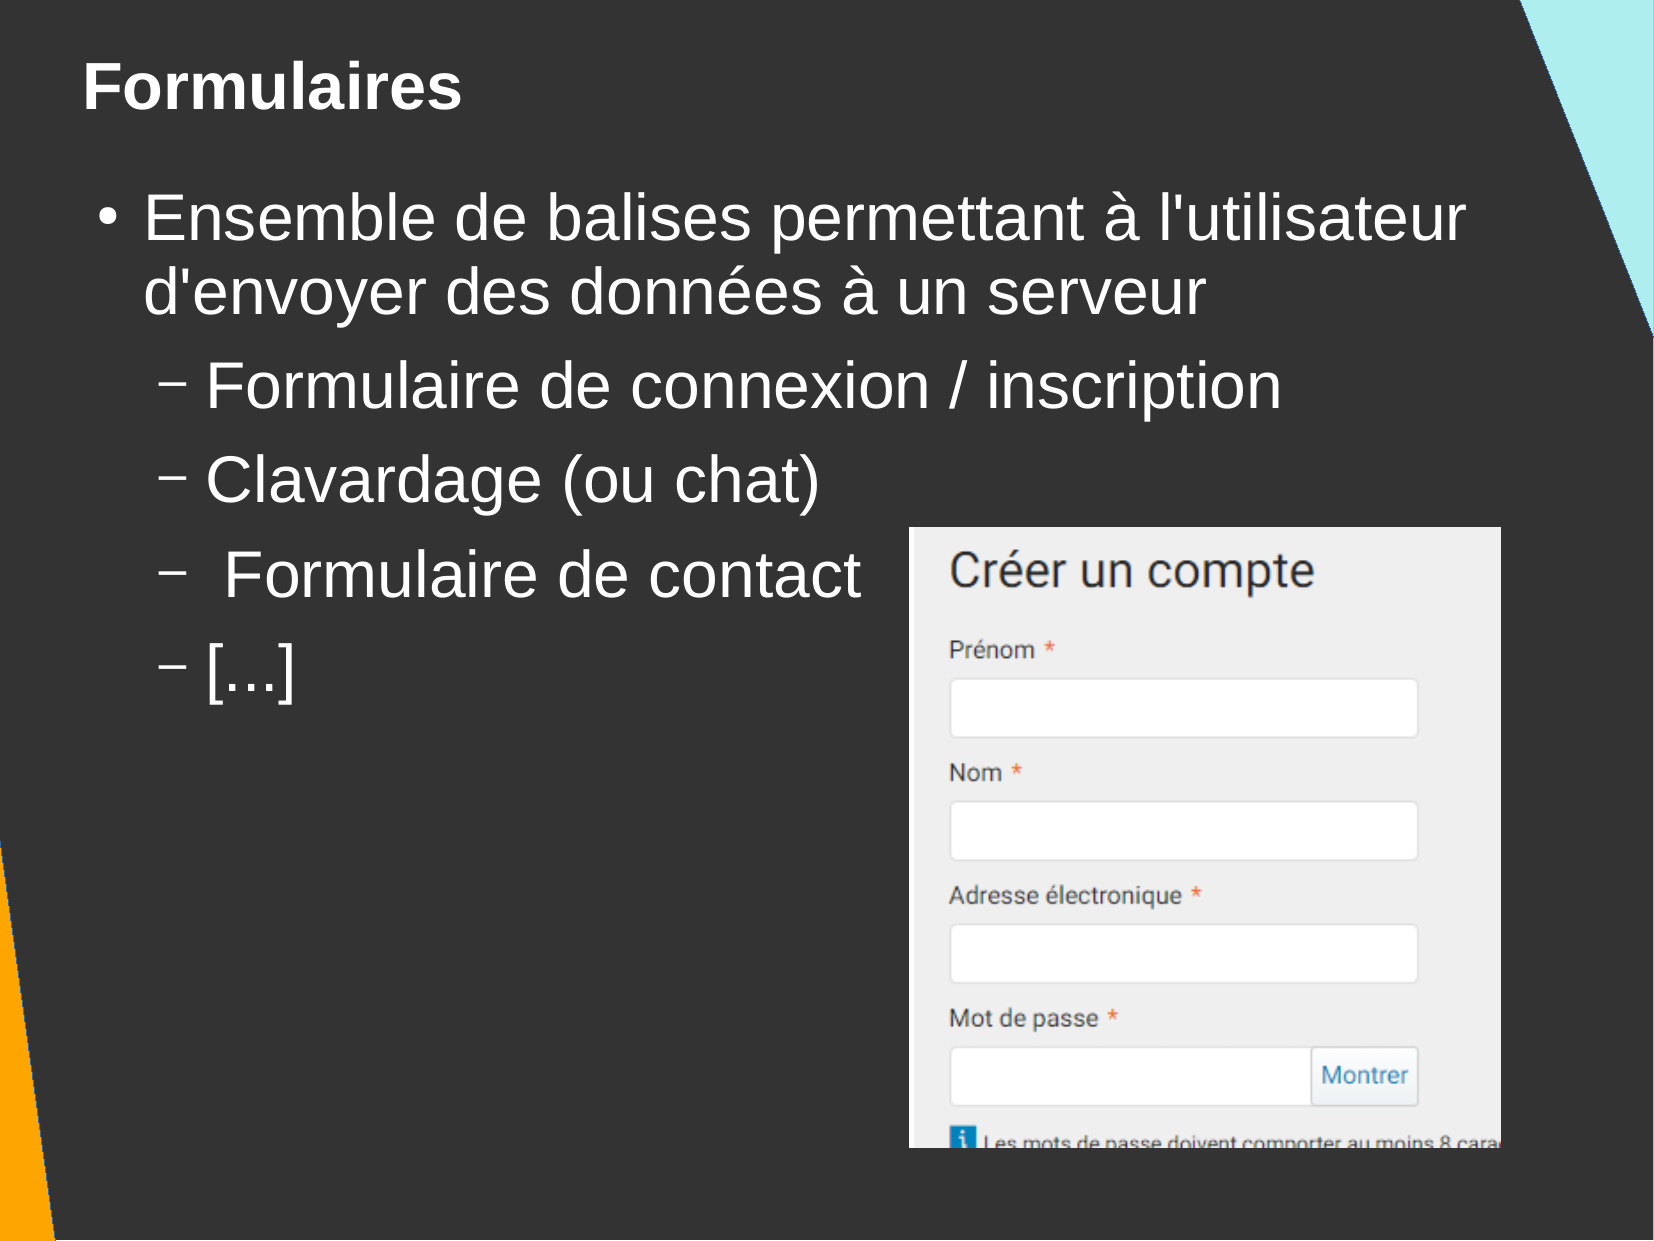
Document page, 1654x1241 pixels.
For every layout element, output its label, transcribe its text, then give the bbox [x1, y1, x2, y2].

picture [909, 527, 1501, 1148]
list Ensemble de balises permettant à l'utilisateur d'envoyer des données à un serveur Formulaire de connexion / inscription Clavardage (ou chat) Formulaire de contact [...] [80, 180, 1605, 709]
picture [959, 1130, 967, 1148]
text_box [0, 840, 56, 1241]
title Formulaires [82, 49, 1571, 152]
text_box [1519, 0, 1654, 338]
